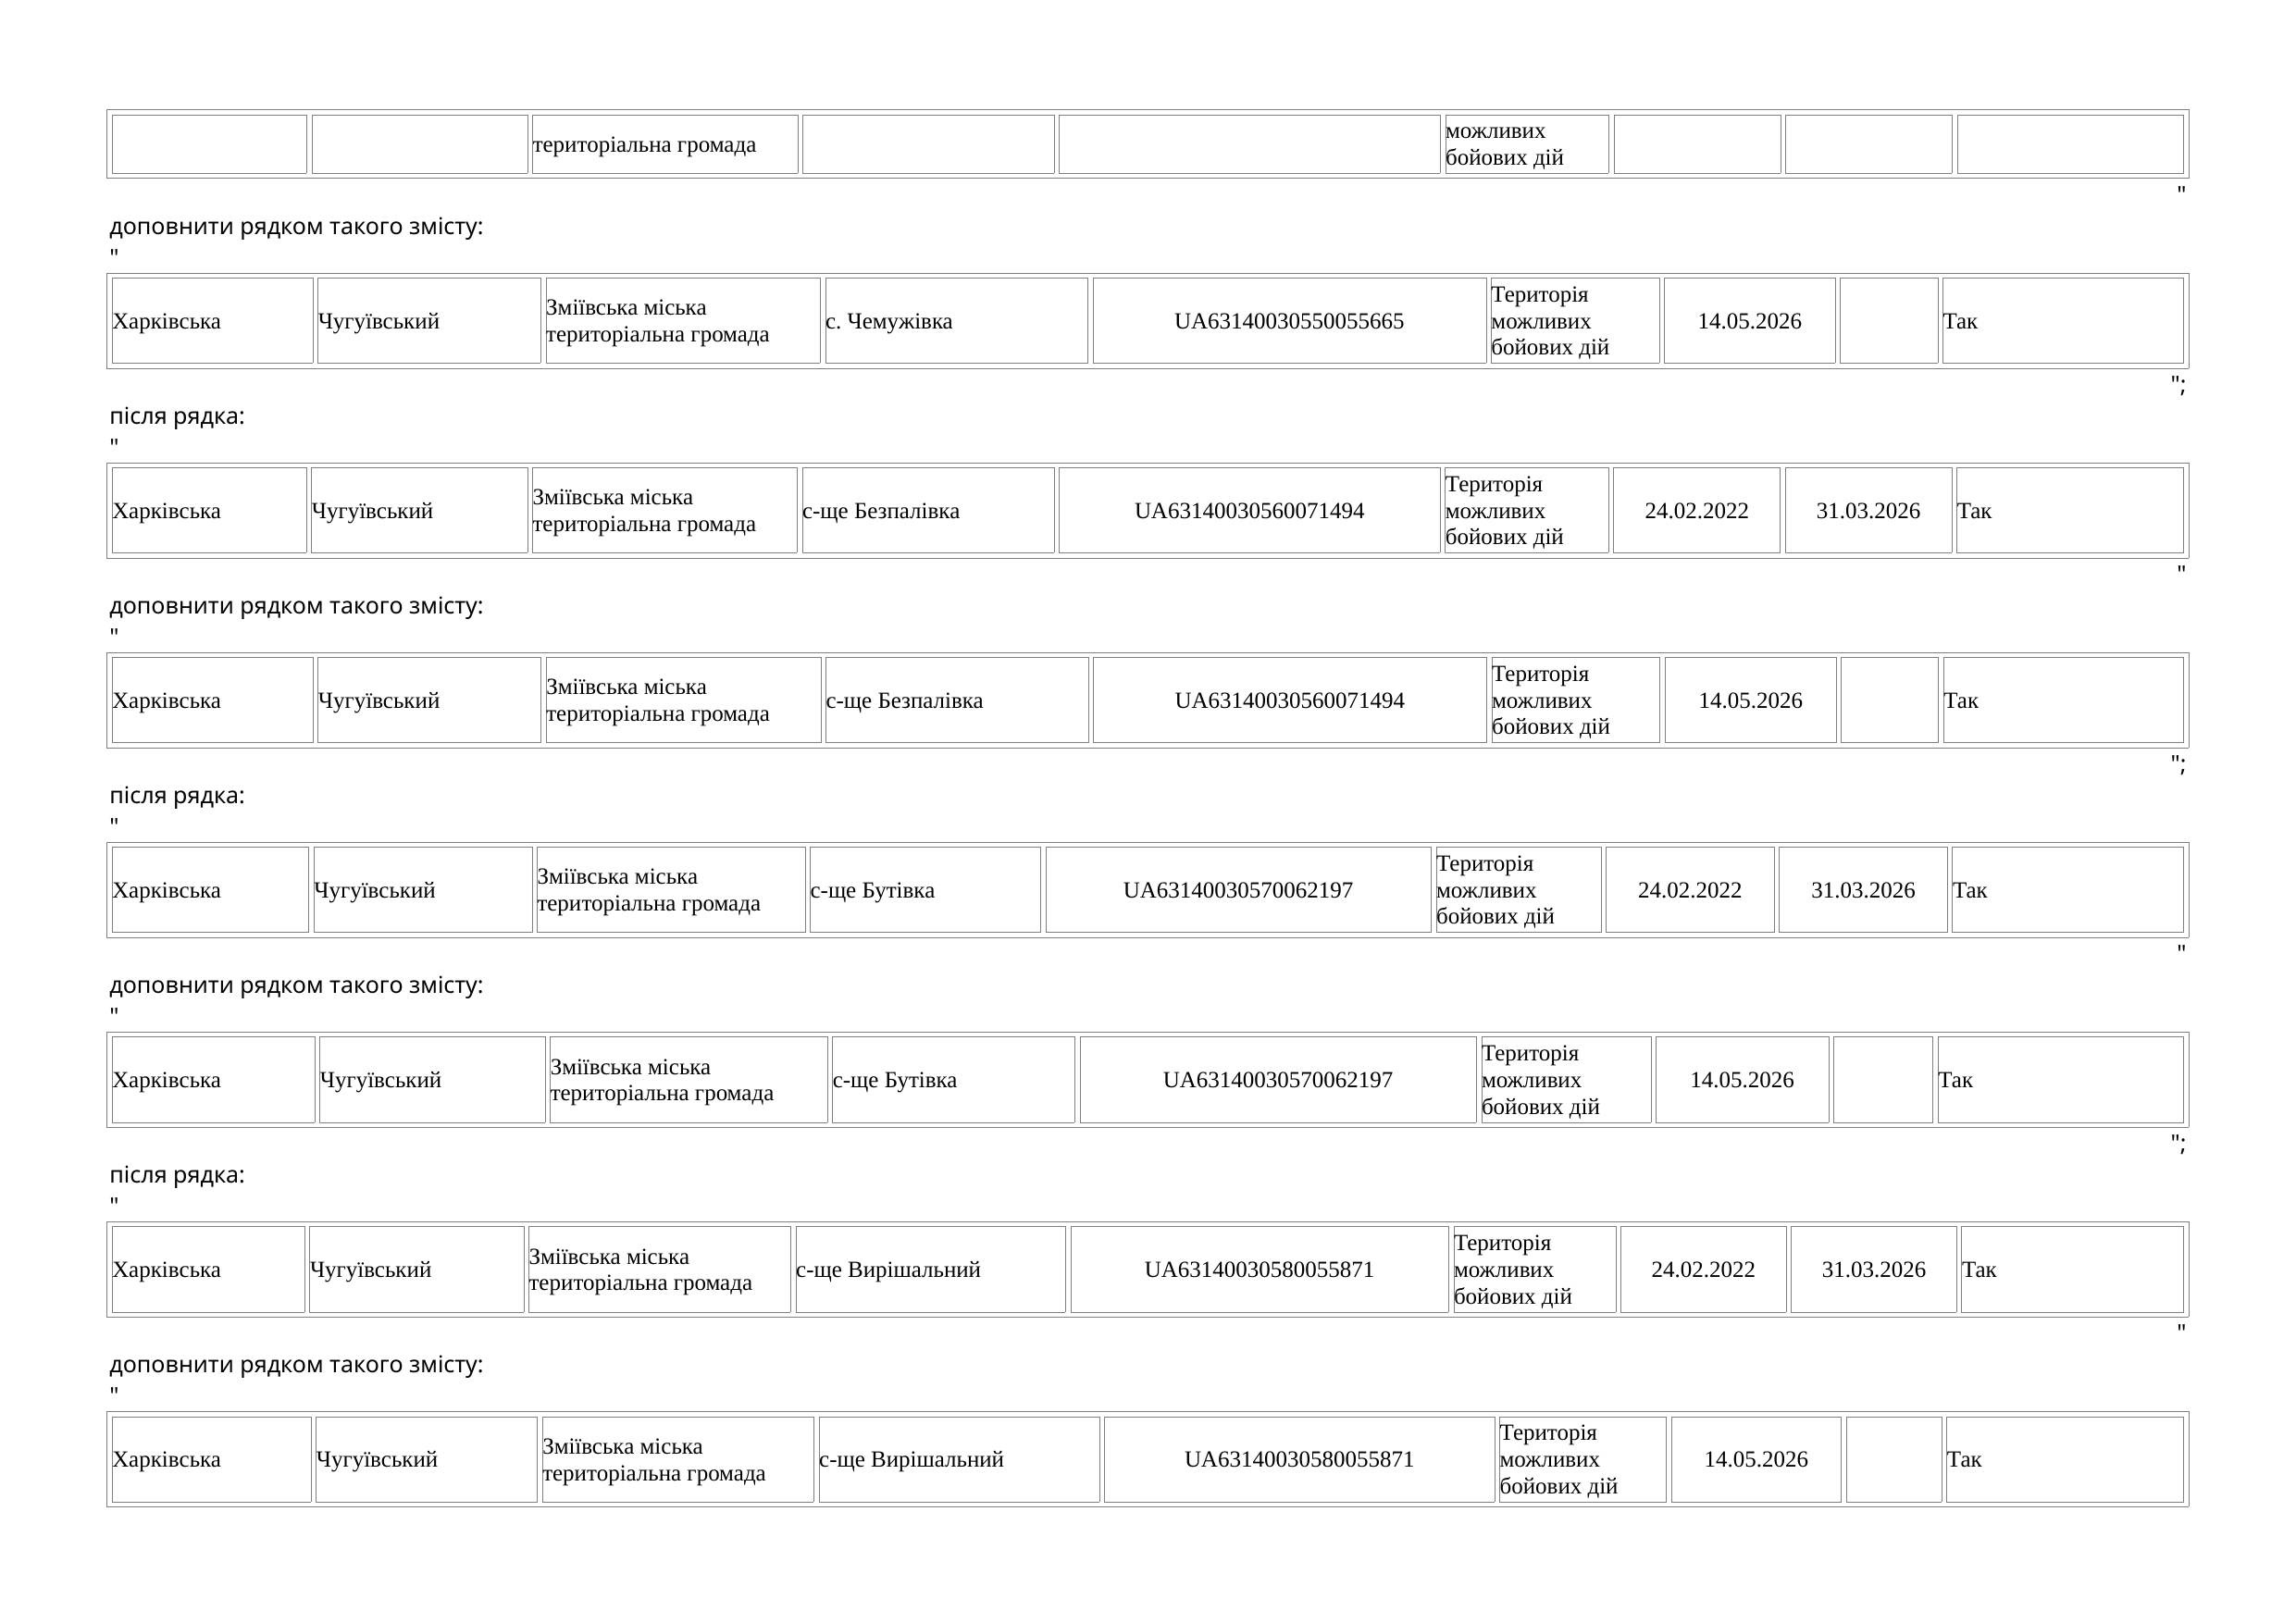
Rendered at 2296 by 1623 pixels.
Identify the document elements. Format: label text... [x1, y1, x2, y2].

table_header 14.05.2026 [1661, 274, 1838, 363]
text " [109, 1000, 2186, 1032]
table_header Харківська [109, 1222, 307, 1311]
table_header с-ще Безпалівка [823, 653, 1090, 742]
text після рядка: [109, 1158, 2186, 1190]
table_header Територія можливих бойових дій [1443, 464, 1611, 552]
table_header Харківська [109, 1412, 314, 1502]
table_header Чугуївський [316, 653, 543, 742]
table_header Харківська [109, 464, 309, 552]
table_header Зміївська міська територіальна громада [535, 843, 807, 932]
table_header [1839, 653, 1941, 742]
table_header [1831, 1033, 1935, 1121]
text " [109, 1380, 2186, 1411]
table_header 14.05.2026 [1662, 653, 1839, 742]
table_header можливих бойових дій [1443, 110, 1611, 173]
table_header Так [1935, 1033, 2186, 1121]
text " [109, 811, 2186, 842]
text " [109, 1190, 2186, 1221]
table_header Чугуївський [309, 464, 529, 552]
table_header Зміївська міська територіальна громада [543, 274, 823, 363]
text після рядка: [109, 399, 2186, 431]
table_header Територія можливих бойових дій [1433, 843, 1604, 932]
text "; [109, 1128, 2186, 1158]
table_header с-ще Бутівка [830, 1033, 1077, 1121]
table_header [1838, 274, 1940, 363]
table_header Територія можливих бойових дій [1497, 1412, 1669, 1502]
table_header UA63140030570062197 [1043, 843, 1433, 932]
table_header Так [1944, 1412, 2186, 1502]
table_header UA63140030570062197 [1077, 1033, 1479, 1121]
table_header [1843, 1412, 1944, 1502]
table_header 31.03.2026 [1789, 1222, 1959, 1311]
table_header UA63140030560071494 [1056, 464, 1443, 552]
table_header Харківська [109, 1033, 317, 1121]
table_header Зміївська міська територіальна громада [540, 1412, 816, 1502]
text " [109, 431, 2186, 462]
text "; [109, 369, 2186, 399]
table_header с-ще Вирішальний [816, 1412, 1102, 1502]
table_header Чугуївський [307, 1222, 526, 1311]
table_header 24.02.2022 [1611, 464, 1782, 552]
table_header [1056, 110, 1443, 173]
text доповнити рядком такого змісту: [109, 1348, 2186, 1380]
table_header [309, 110, 530, 173]
table_header Харківська [109, 653, 316, 742]
table_header с-ще Вирішальний [793, 1222, 1068, 1311]
table_header Чугуївський [317, 1033, 548, 1121]
table_header Чугуївський [316, 274, 543, 363]
table_header Чугуївський [314, 1412, 540, 1502]
table_header с-ще Бутівка [808, 843, 1043, 932]
table_header Зміївська міська територіальна громада [527, 1222, 793, 1311]
table_header 31.03.2026 [1777, 843, 1950, 932]
table_header [1841, 279, 1938, 363]
table_header UA63140030580055871 [1102, 1412, 1496, 1502]
text " [109, 559, 2186, 589]
table_header [1611, 110, 1783, 173]
table_header 14.05.2026 [1669, 1412, 1843, 1502]
text " [109, 1318, 2186, 1348]
table_header [800, 110, 1056, 173]
text " [109, 179, 2186, 209]
text " [109, 621, 2186, 652]
table_header Зміївська міська територіальна громада [530, 464, 800, 552]
table_header UA63140030580055871 [1068, 1222, 1451, 1311]
table_header Територія можливих бойових дій [1479, 1033, 1653, 1121]
table_header Так [1959, 1222, 2186, 1311]
table_header Харківська [109, 843, 311, 932]
text доповнити рядком такого змісту: [109, 589, 2186, 621]
text доповнити рядком такого змісту: [109, 209, 2186, 241]
table_header Так [1950, 843, 2186, 932]
text " [109, 938, 2186, 969]
table_header UA63140030560071494 [1091, 653, 1489, 742]
table_header 24.02.2022 [1604, 843, 1777, 932]
table_header 31.03.2026 [1782, 464, 1955, 552]
table_header Зміївська міська територіальна громада [543, 653, 823, 742]
table_header UA63140030550055665 [1090, 274, 1488, 363]
table_header 24.02.2022 [1619, 1222, 1789, 1311]
text після рядка: [109, 779, 2186, 811]
table_header територіальна громада [530, 110, 800, 173]
table_header Так [1955, 464, 2186, 552]
table_header с-ще Безпалівка [800, 464, 1056, 552]
table_header 14.05.2026 [1653, 1033, 1831, 1121]
table_header Так [1941, 653, 2186, 742]
table_header Територія можливих бойових дій [1488, 274, 1661, 363]
table_header [1783, 110, 1955, 173]
table_header Харківська [109, 274, 316, 363]
table_header Зміївська міська територіальна громада [548, 1033, 830, 1121]
text "; [109, 749, 2186, 779]
table_header [1834, 1037, 1932, 1121]
table_header [109, 110, 309, 173]
text " [109, 241, 2186, 272]
table_header с. Чемужівка [823, 274, 1090, 363]
table_header Чугуївський [311, 843, 534, 932]
table_header Так [1940, 274, 2186, 363]
table_header Територія можливих бойових дій [1451, 1222, 1618, 1311]
table_header Територія можливих бойових дій [1489, 653, 1662, 742]
table_header [1847, 1418, 1942, 1502]
table_header [1955, 110, 2186, 173]
table_header [1842, 658, 1938, 742]
text доповнити рядком такого змісту: [109, 969, 2186, 1000]
